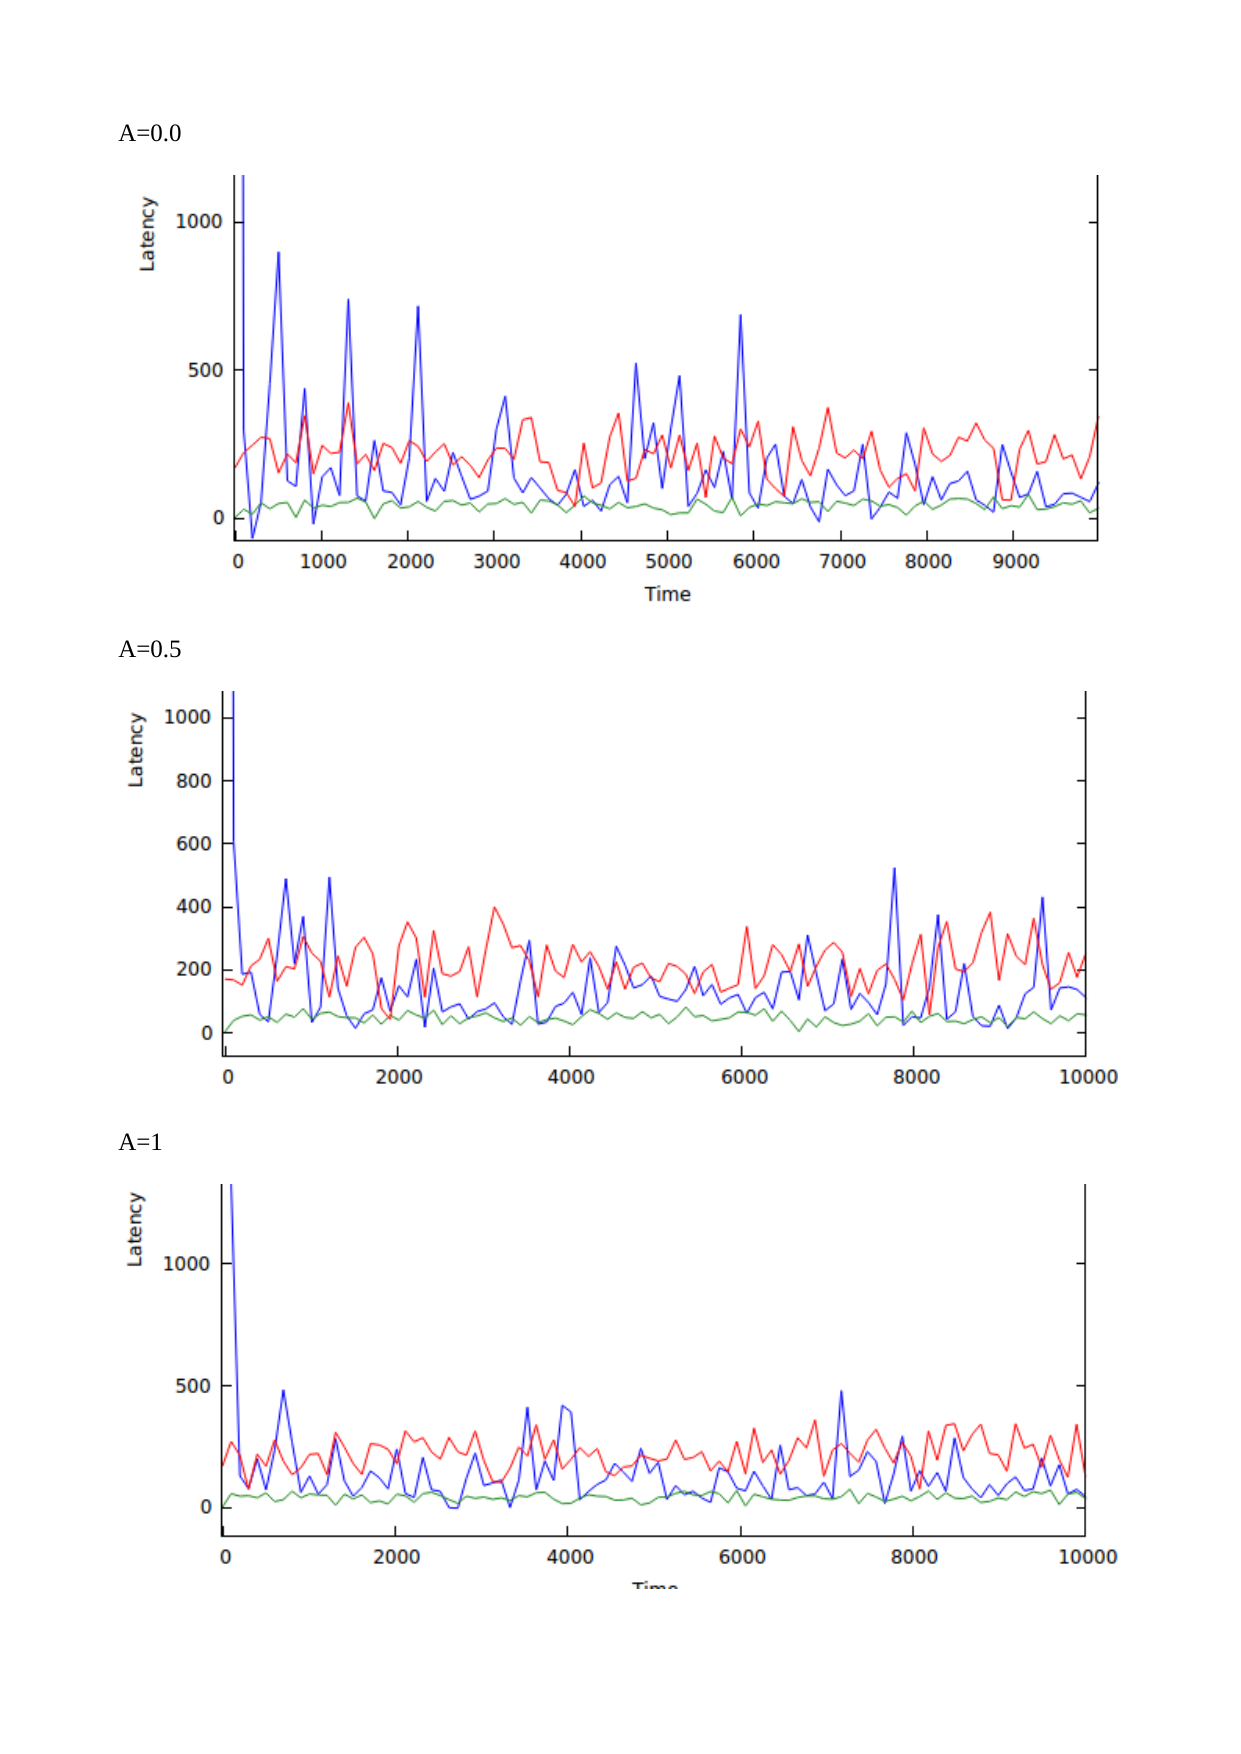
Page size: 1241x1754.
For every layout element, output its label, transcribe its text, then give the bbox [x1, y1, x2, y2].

text A=0.5 [118, 634, 1122, 663]
text A=0.0 [118, 118, 1122, 147]
picture [132, 175, 1108, 606]
text A=1 [118, 1127, 1122, 1155]
picture [121, 1184, 1119, 1589]
picture [122, 691, 1118, 1098]
